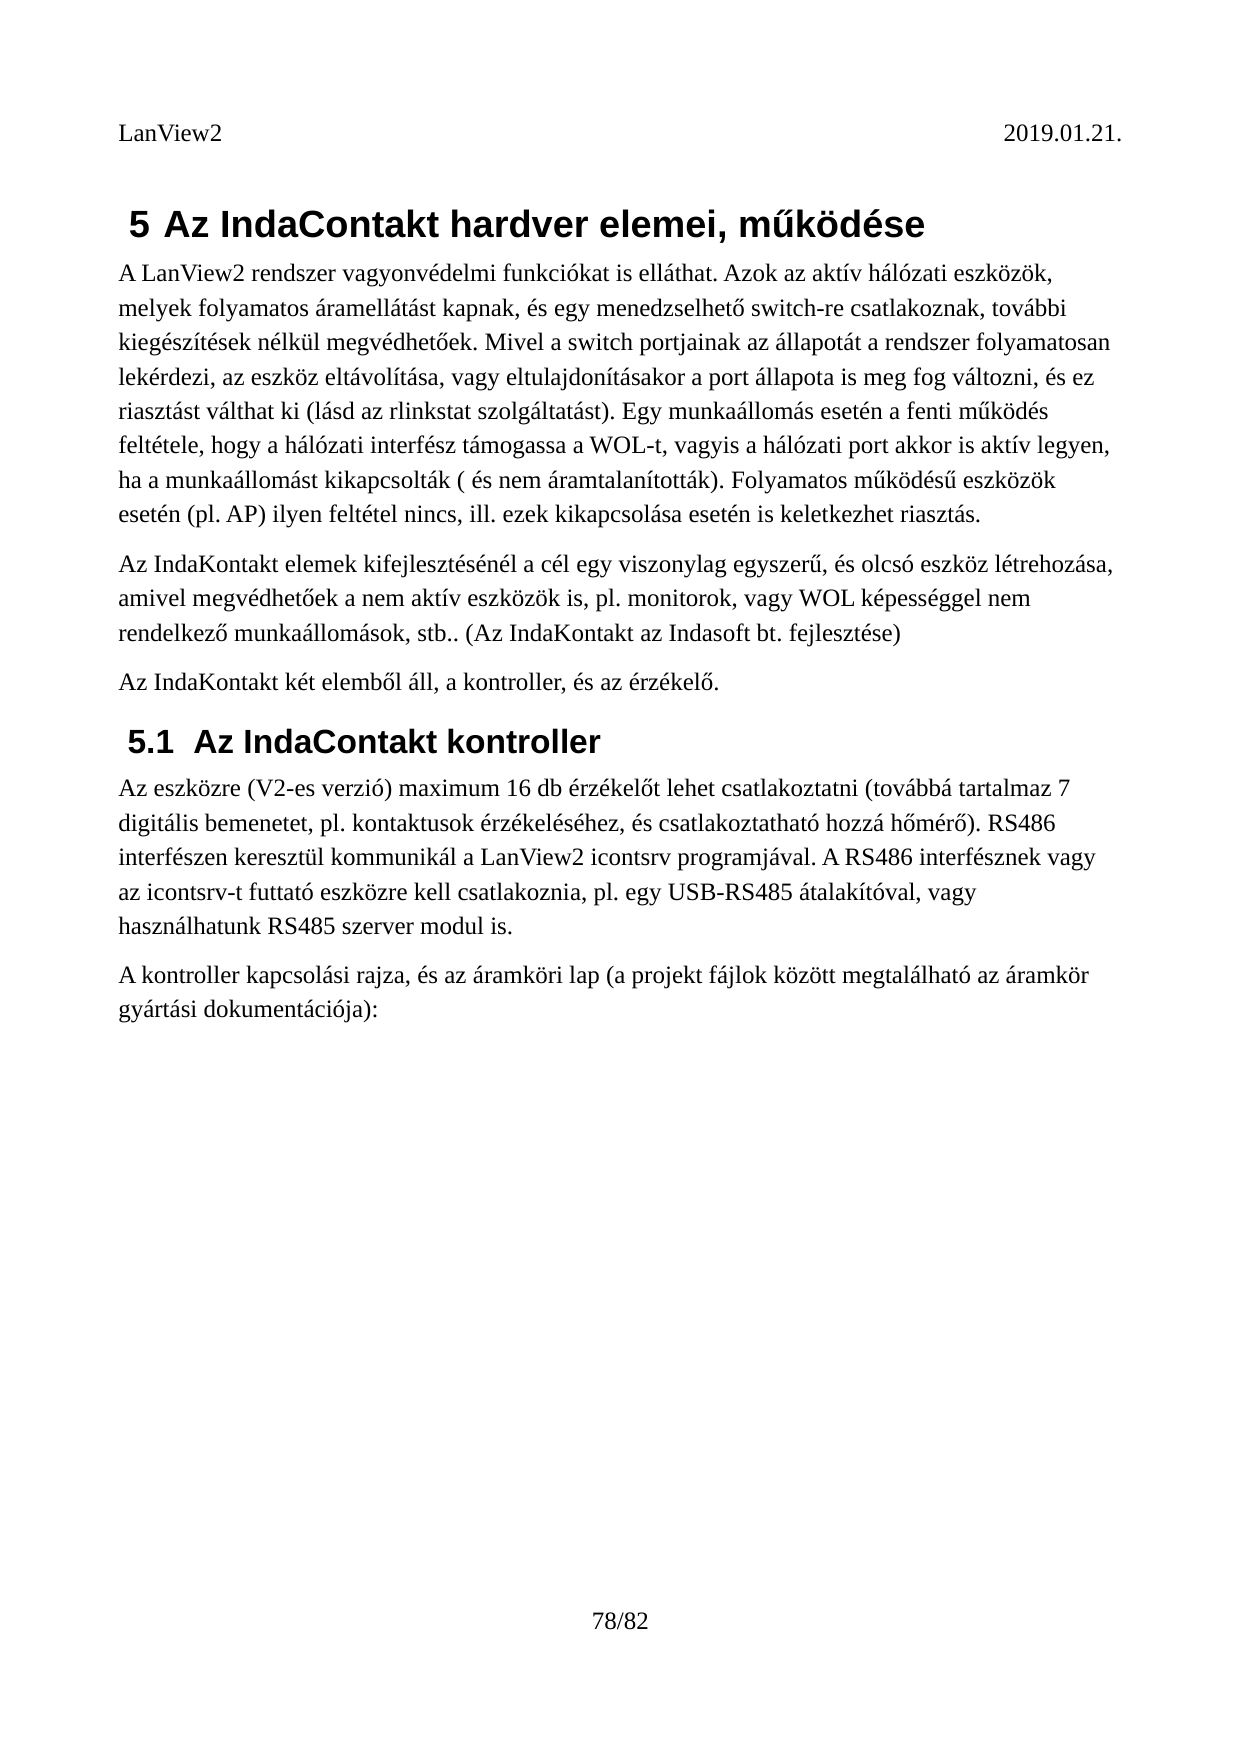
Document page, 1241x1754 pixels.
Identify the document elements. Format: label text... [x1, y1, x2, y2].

text A kontroller kapcsolási rajza, és az áramköri lap (a projekt fájlok között megtalálható az áramkör gyártási dokumentációja): [118, 960, 1122, 1023]
text Az IndaKontakt két elemből áll, a kontroller, és az érzékelő. [118, 667, 1122, 695]
text A LanView2 rendszer vagyonvédelmi funkciókat is elláthat. Azok az aktív hálózati eszközök, melyek folyamatos áramellátást kapnak, és egy menedzselhető switch-re csatlakoznak, további kiegészítések nélkül megvédhetőek. Mivel a switch portjainak az állapotát a rendszer folyamatosan lekérdezi, az eszköz eltávolítása, vagy eltulajdonításakor a port állapota is meg fog változni, és ez riasztást válthat ki (lásd az rlinkstat szolgáltatást). Egy munkaállomás esetén a fenti működés feltétele, hogy a hálózati interfész támogassa a WOL-t, vagyis a hálózati port akkor is aktív legyen, ha a munkaállomást kikapcsolták ( és nem áramtalanították). Folyamatos működésű eszközök esetén (pl. AP) ilyen feltétel nincs, ill. ezek kikapcsolása esetén is keletkezhet riasztás. [118, 258, 1122, 528]
text Az eszközre (V2-es verzió) maximum 16 db érzékelőt lehet csatlakoztatni (továbbá tartalmaz 7 digitális bemenetet, pl. kontaktusok érzékeléséhez, és csatlakoztatható hozzá hőmérő). RS486 interfészen keresztül kommunikál a LanView2 icontsrv programjával. A RS486 interfésznek vagy az icontsrv-t futtató eszközre kell csatlakoznia, pl. egy USB-RS485 átalakítóval, vagy használhatunk RS485 szerver modul is. [118, 773, 1122, 940]
subtitle Az IndaContakt kontroller [118, 722, 1122, 761]
text Az IndaKontakt elemek kifejlesztésénél a cél egy viszonylag egyszerű, és olcsó eszköz létrehozása, amivel megvédhetőek a nem aktív eszközök is, pl. monitorok, vagy WOL képességgel nem rendelkező munkaállomások, stb.. (Az IndaKontakt az Indasoft bt. fejlesztése) [118, 549, 1122, 646]
subtitle Az IndaContakt hardver elemei, működése [118, 202, 1122, 246]
